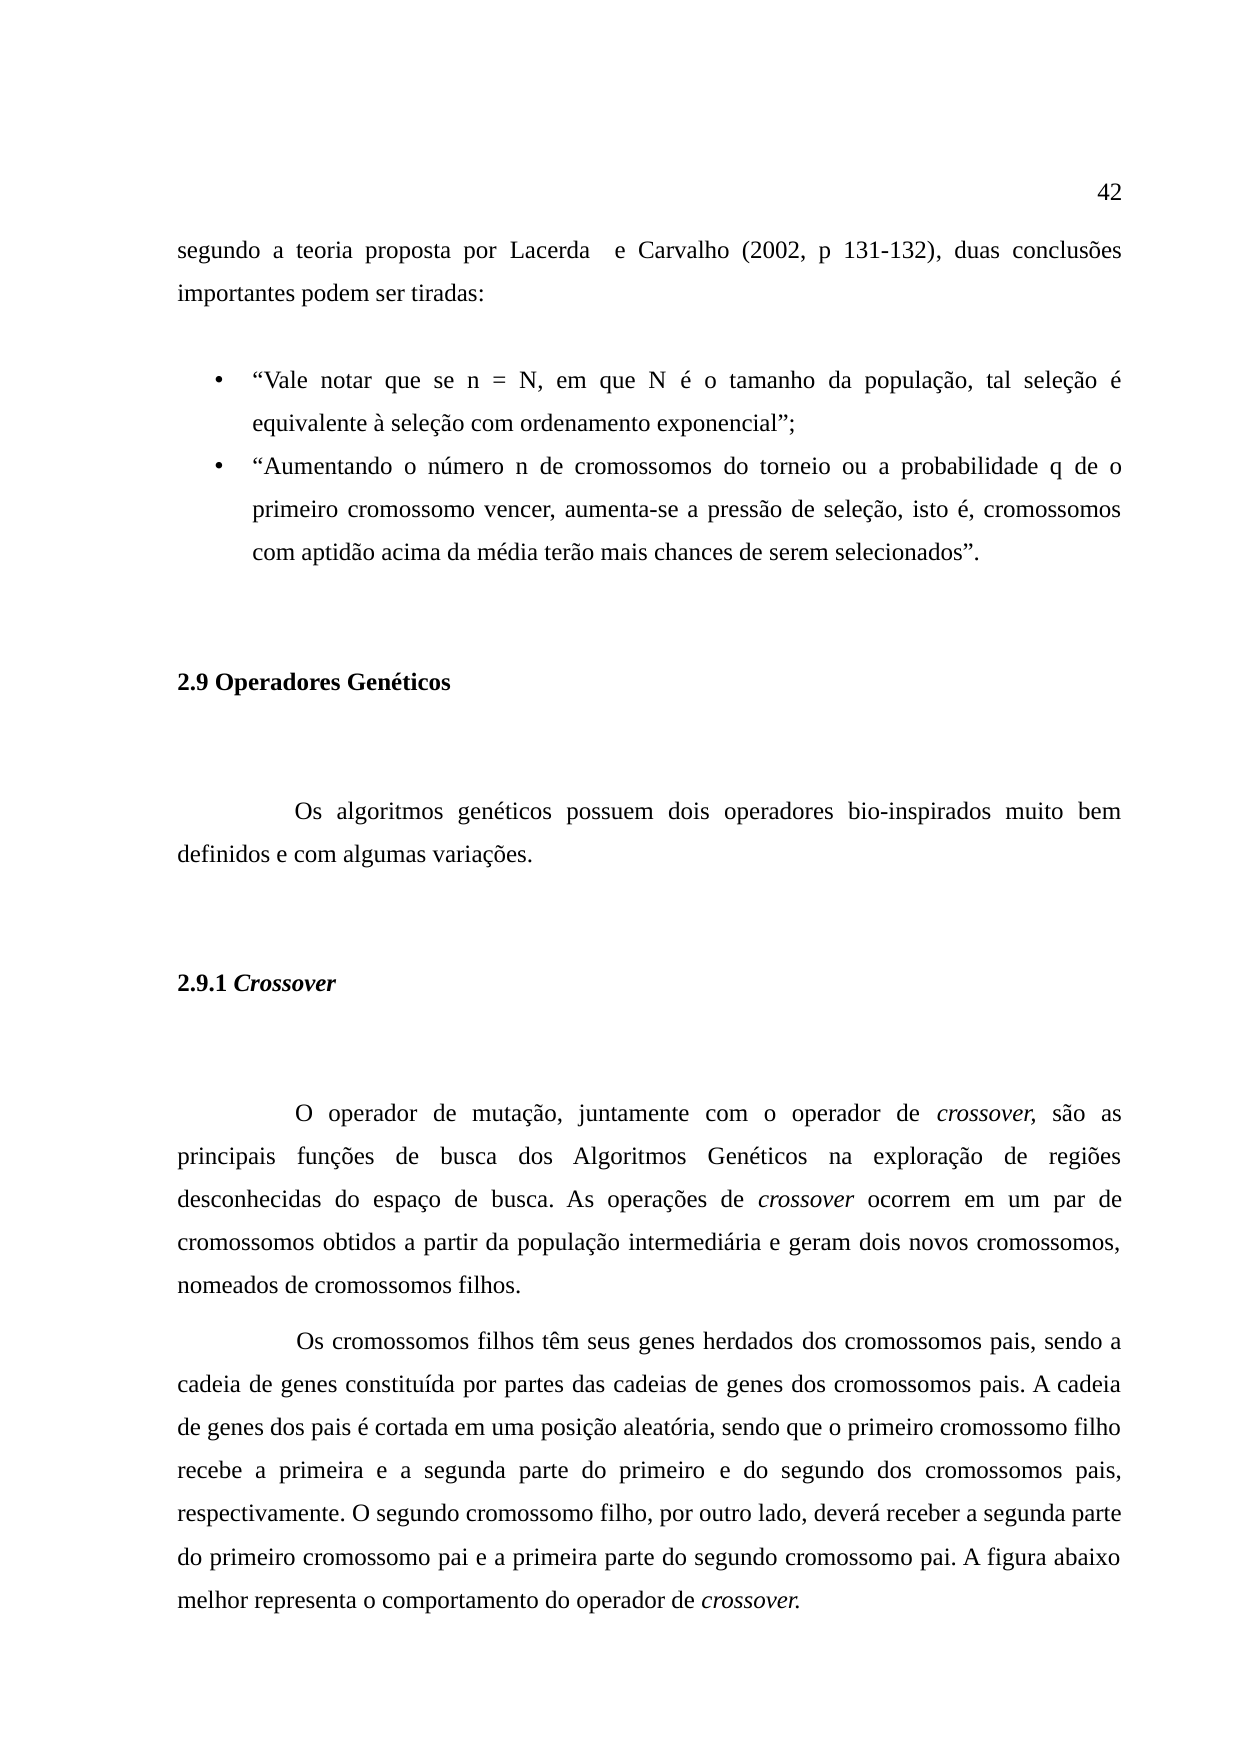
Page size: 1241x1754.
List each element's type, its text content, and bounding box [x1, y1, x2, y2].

list “Aumentando o número n de cromossomos do torneio ou a probabilidade q de o primeiro cromossomo vencer, aumenta-se a pressão de seleção, isto é, cromossomos com aptidão acima da média terão mais chances de serem selecionados”. [214, 451, 1122, 566]
text 2.9.1 Crossover [177, 968, 1122, 997]
text O operador de mutação, juntamente com o operador de crossover, são as principais funções de busca dos Algoritmos Genéticos na exploração de regiões desconhecidas do espaço de busca. As operações de crossover ocorrem em um par de cromossomos obtidos a partir da população intermediária e geram dois novos cromossomos, nomeados de cromossomos filhos. [177, 1098, 1122, 1299]
text segundo a teoria proposta por Lacerda e Carvalho (2002, p 131-132), duas conclusões importantes podem ser tiradas: [177, 235, 1122, 307]
text 2.9 Operadores Genéticos [177, 667, 1122, 695]
text Os algoritmos genéticos possuem dois operadores bio-inspirados muito bem definidos e com algumas variações. [177, 796, 1122, 868]
text Os cromossomos filhos têm seus genes herdados dos cromossomos pais, sendo a cadeia de genes constituída por partes das cadeias de genes dos cromossomos pais. A cadeia de genes dos pais é cortada em uma posição aleatória, sendo que o primeiro cromossomo filho recebe a primeira e a segunda parte do primeiro e do segundo dos cromossomos pais, respectivamente. O segundo cromossomo filho, por outro lado, deverá receber a segunda parte do primeiro cromossomo pai e a primeira parte do segundo cromossomo pai. A figura abaixo melhor representa o comportamento do operador de crossover. [177, 1326, 1122, 1613]
list “Vale notar que se n = N, em que N é o tamanho da população, tal seleção é equivalente à seleção com ordenamento exponencial”; [214, 365, 1122, 437]
